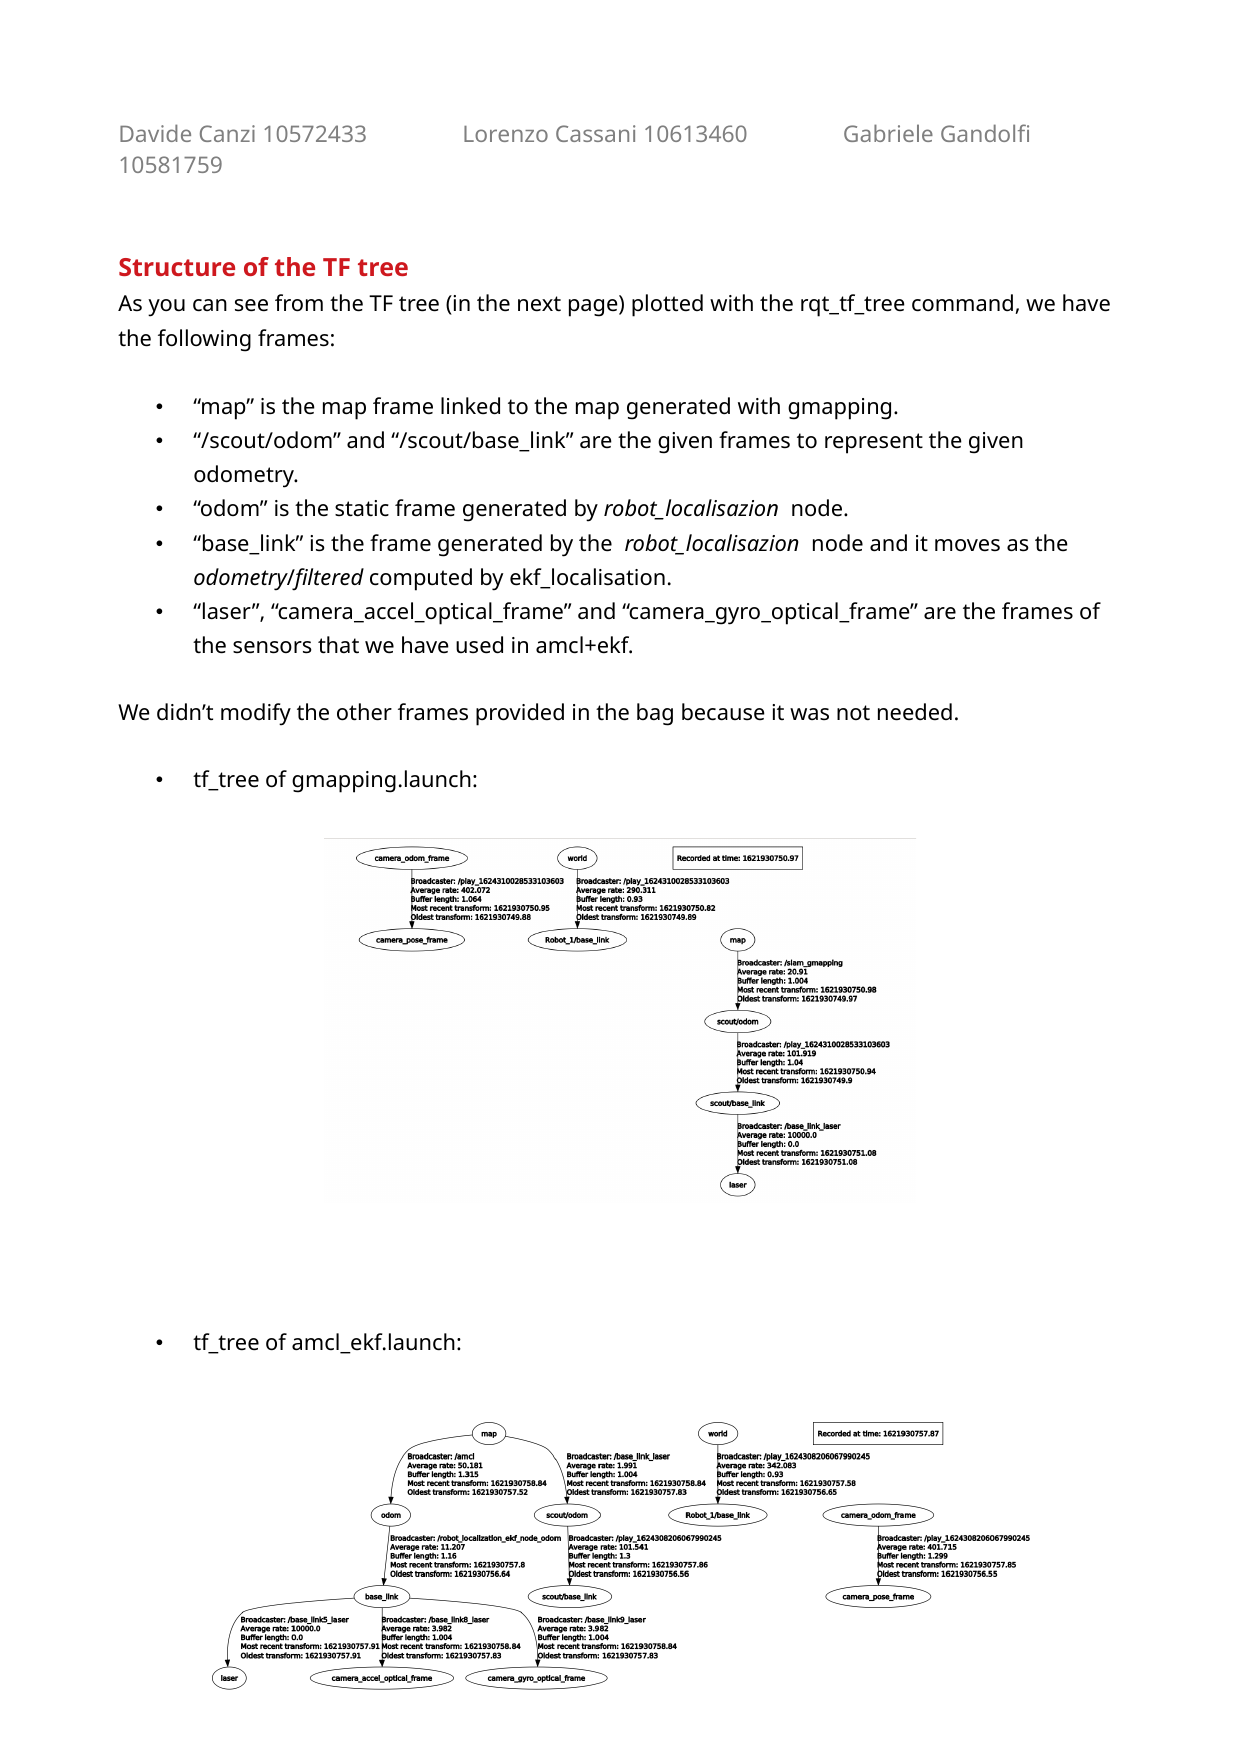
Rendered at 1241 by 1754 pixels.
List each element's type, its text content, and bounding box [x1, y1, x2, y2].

picture [186, 1395, 296, 1707]
text Structure of the TF tree [118, 249, 1122, 283]
list “map” is the map frame linked to the map generated with gmapping. [156, 391, 1122, 421]
list “odom” is the static frame generated by robot_localisazion node. [156, 493, 1122, 523]
list “laser”, “camera_accel_optical_frame” and “camera_gyro_optical_frame” are the frames of the sensors that we have used in amcl+ekf. [156, 596, 1122, 660]
text We didn’t modify the other frames provided in the bag because it was not needed. [118, 697, 1122, 727]
list tf_tree of gmapping.launch: [156, 764, 1122, 794]
list tf_tree of amcl_ekf.launch: [156, 1327, 1122, 1357]
list “/scout/odom” and “/scout/base_link” are the given frames to represent the given odometry. [156, 425, 1122, 489]
text As you can see from the TF tree (in the next page) plotted with the rqt_tf_tree command, we have the following frames: [118, 288, 1122, 352]
list “base_link” is the frame generated by the robot_localisazion node and it moves as the odometry/filtered computed by ekf_localisation. [156, 528, 1122, 592]
picture [324, 838, 433, 1203]
